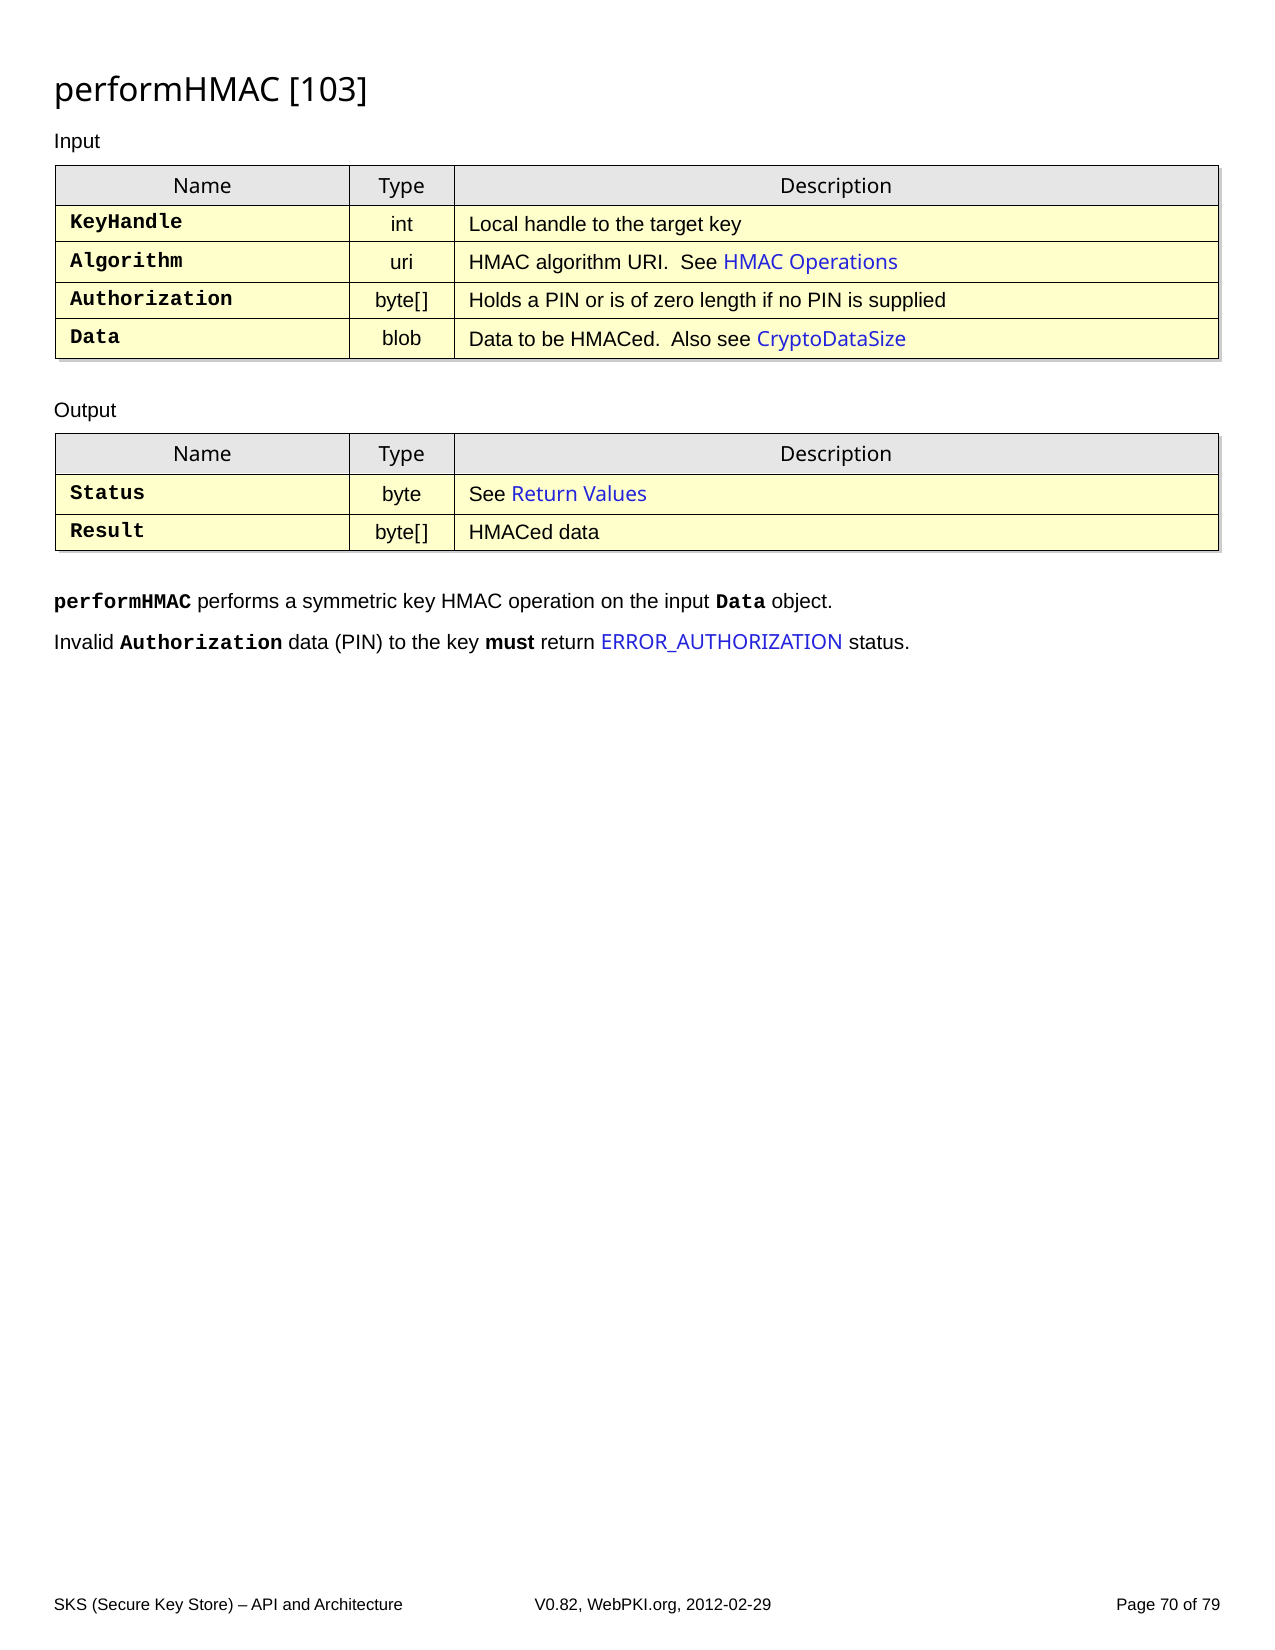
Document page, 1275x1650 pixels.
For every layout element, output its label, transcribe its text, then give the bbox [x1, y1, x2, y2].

table_cell Result [56, 515, 349, 550]
table_cell Data to be HMACed. Also see CryptoDataSize [455, 319, 1218, 358]
table_cell HMACed data [455, 515, 1218, 550]
subtitle performHMAC [103] [54, 66, 1221, 111]
table_cell KeyHandle [56, 206, 349, 241]
table_cell byte⁮[ ] [350, 515, 454, 550]
table_cell blob [350, 319, 454, 358]
table_header Type [350, 166, 454, 205]
table_cell byte⁮[ ] [350, 283, 454, 318]
table_cell Algorithm [56, 242, 349, 282]
text performHMAC performs a symmetric key HMAC operation on the input Data object. [54, 589, 1221, 615]
table_header Description [455, 166, 1218, 205]
table_header Description [455, 434, 1218, 473]
table_cell Holds a PIN or is of zero length if no PIN is supplied [455, 283, 1218, 318]
table_header Type [350, 434, 454, 473]
table_cell uri [350, 242, 454, 282]
table_cell Local handle to the target key [455, 206, 1218, 241]
table_cell Authorization [56, 283, 349, 318]
table_cell Status [56, 475, 349, 514]
text Input [54, 129, 1221, 153]
table_header Name [56, 434, 349, 473]
table_cell Data [56, 319, 349, 358]
text Invalid Authorization data (PIN) to the key must return ERROR_AUTHORIZATION status. [54, 627, 1221, 655]
table_header Name [56, 166, 349, 205]
table_cell byte [350, 475, 454, 514]
table_cell int [350, 206, 454, 241]
table_cell See Return Values [455, 475, 1218, 514]
text Output [54, 397, 1221, 421]
table_cell HMAC algorithm URI. See HMAC Operations ‎ [455, 242, 1218, 282]
